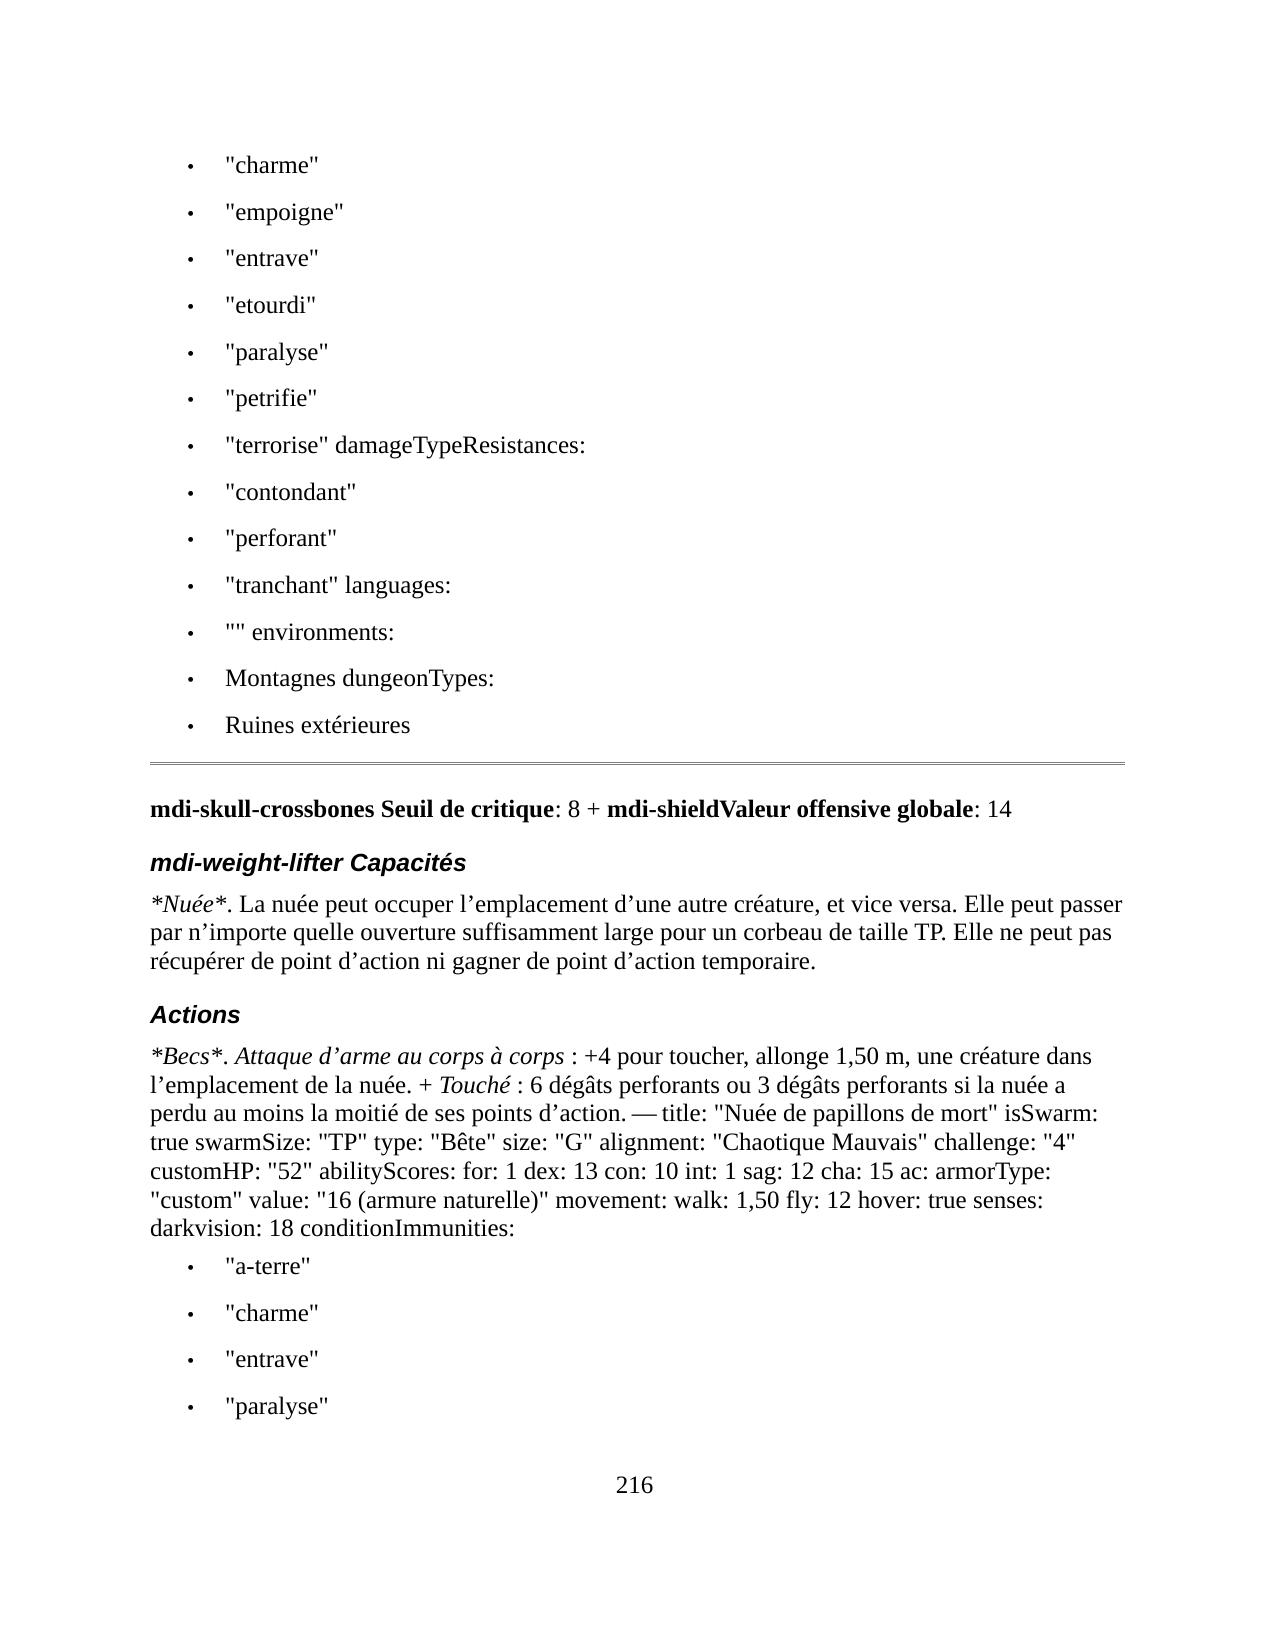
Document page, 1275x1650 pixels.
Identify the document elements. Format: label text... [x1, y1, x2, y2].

list Montagnes dungeonTypes: [187, 663, 1125, 692]
list "perforant" [187, 523, 1125, 552]
list "empoigne" [187, 197, 1125, 225]
list "tranchant" languages: [187, 570, 1125, 599]
text *Nuée*. La nuée peut occuper l’emplacement d’une autre créature, et vice versa. Elle peut passer par n’importe quelle ouverture suffisamment large pour un corbeau de taille TP. Elle ne peut pas récupérer de point d’action ni gagner de point d’action temporaire. [150, 889, 1125, 975]
text mdi-skull-crossbones Seuil de critique: 8 + mdi-shieldValeur offensive globale: 14 [150, 794, 1125, 823]
list "charme" [187, 1298, 1125, 1327]
list "" environments: [187, 617, 1125, 645]
list "paralyse" [187, 1391, 1125, 1420]
list "charme" [187, 150, 1125, 179]
text *Becs*. Attaque d’arme au corps à corps : +4 pour toucher, allonge 1,50 m, une créature dans l’emplacement de la nuée. + Touché : 6 dégâts perforants ou 3 dégâts perforants si la nuée a perdu au moins la moitié de ses points d’action. — title: "Nuée de papillons de mort" isSwarm: true swarmSize: "TP" type: "Bête" size: "G" alignment: "Chaotique Mauvais" challenge: "4" customHP: "52" abilityScores: for: 1 dex: 13 con: 10 int: 1 sag: 12 cha: 15 ac: armorType: "custom" value: "16 (armure naturelle)" movement: walk: 1,50 fly: 12 hover: true senses: darkvision: 18 conditionImmunities: [150, 1041, 1125, 1242]
subtitle mdi-weight-lifter Capacités [150, 848, 1125, 876]
subtitle Actions [150, 1000, 1125, 1028]
list "entrave" [187, 1344, 1125, 1373]
list "paralyse" [187, 337, 1125, 365]
list "entrave" [187, 243, 1125, 272]
list "terrorise" damageTypeResistances: [187, 430, 1125, 459]
list "petrifie" [187, 383, 1125, 412]
list "a-terre" [187, 1251, 1125, 1280]
list "etourdi" [187, 290, 1125, 319]
list "contondant" [187, 477, 1125, 505]
list Ruines extérieures [187, 710, 1125, 739]
